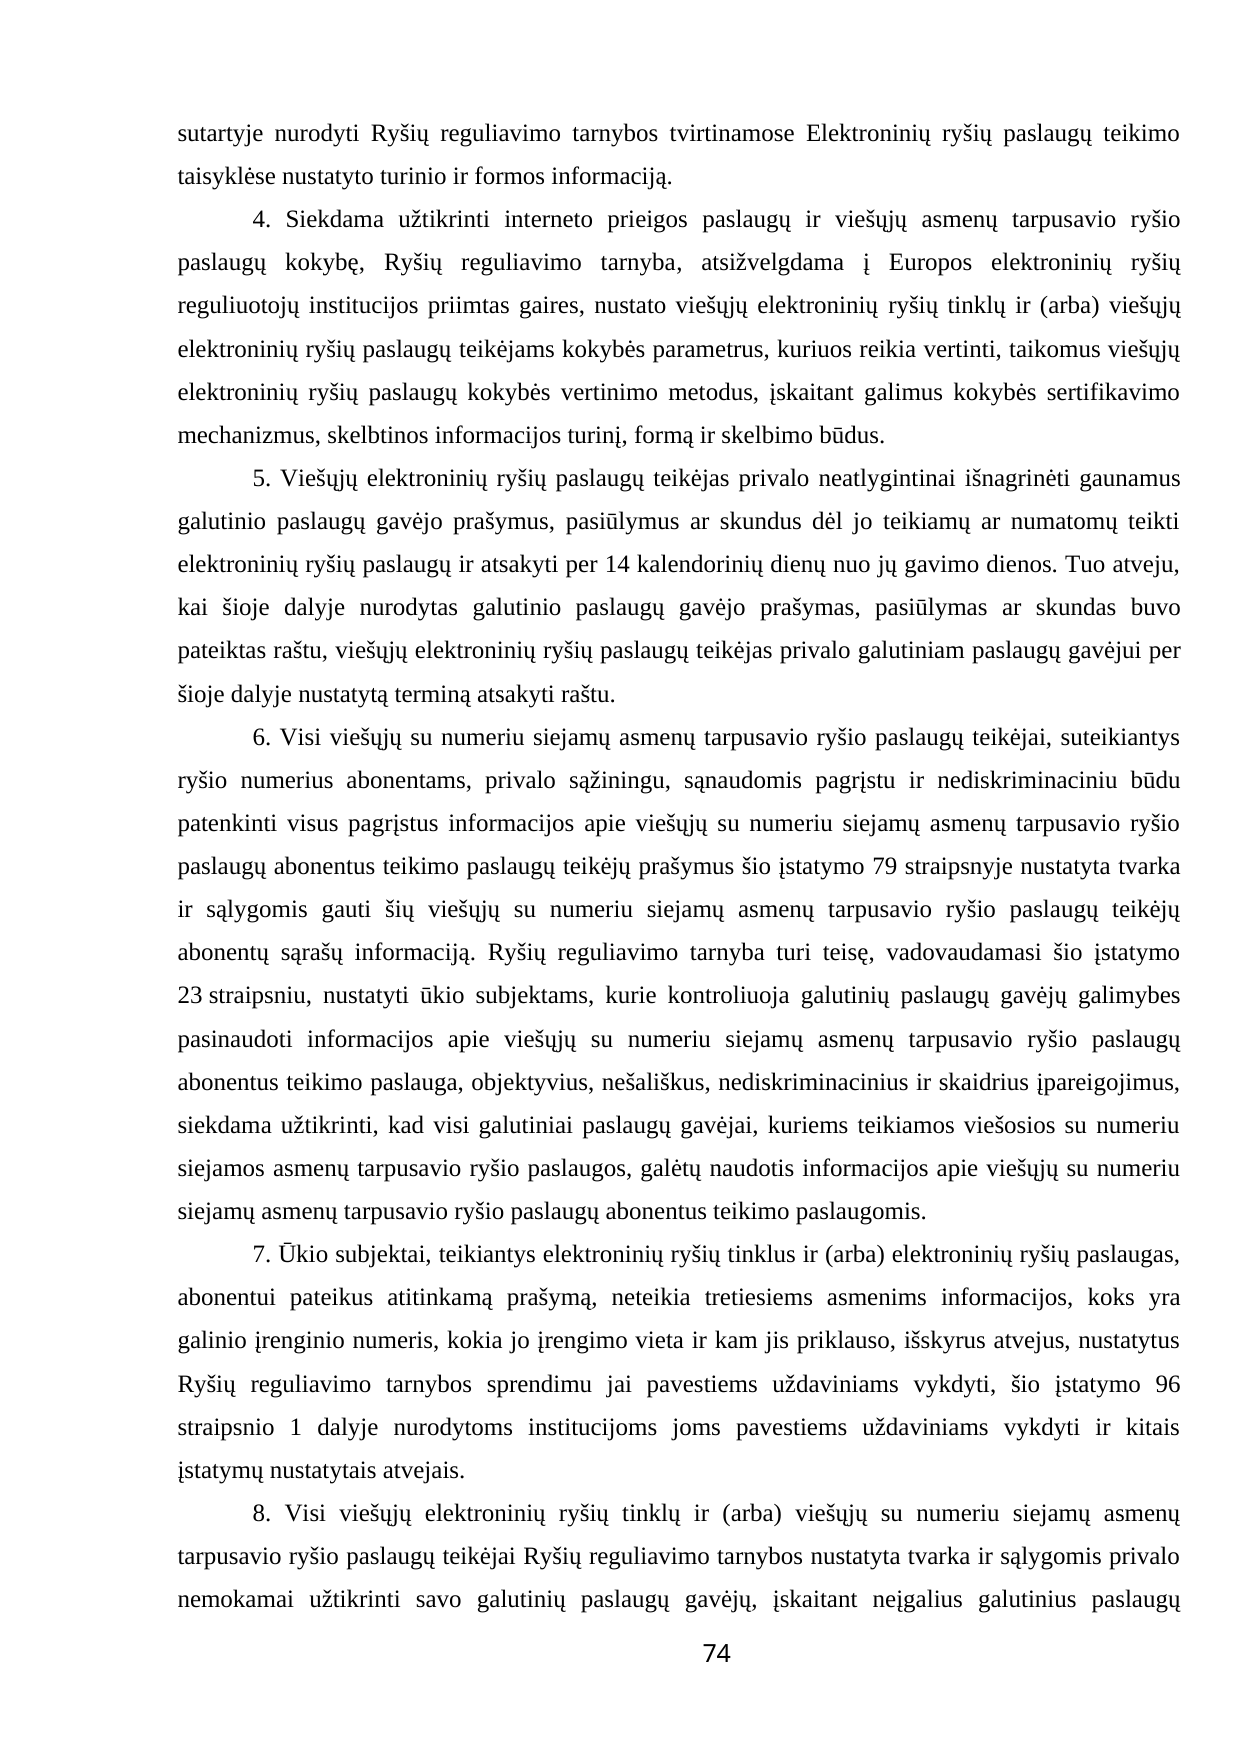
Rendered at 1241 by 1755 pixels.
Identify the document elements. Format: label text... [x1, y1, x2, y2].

text sutartyje nurodyti Ryšių reguliavimo tarnybos tvirtinamose Elektroninių ryšių paslaugų teikimo taisyklėse nustatyto turinio ir formos informaciją. [177, 118, 1181, 190]
text 8. Visi viešųjų elektroninių ryšių tinklų ir (arba) viešųjų su numeriu siejamų asmenų tarpusavio ryšio paslaugų teikėjai Ryšių reguliavimo tarnybos nustatyta tvarka ir sąlygomis privalo nemokamai užtikrinti savo galutinių paslaugų gavėjų, įskaitant neįgalius galutinius paslaugų [177, 1498, 1181, 1613]
text 7. Ūkio subjektai, teikiantys elektroninių ryšių tinklus ir (arba) elektroninių ryšių paslaugas, abonentui pateikus atitinkamą prašymą, neteikia tretiesiems asmenims informacijos, koks yra galinio įrenginio numeris, kokia jo įrengimo vieta ir kam jis priklauso, išskyrus atvejus, nustatytus Ryšių reguliavimo tarnybos sprendimu jai pavestiems uždaviniams vykdyti, šio įstatymo 96 straipsnio 1 dalyje nurodytoms institucijoms joms pavestiems uždaviniams vykdyti ir kitais įstatymų nustatytais atvejais. [177, 1239, 1181, 1484]
text 6. Visi viešųjų su numeriu siejamų asmenų tarpusavio ryšio paslaugų teikėjai, suteikiantys ryšio numerius abonentams, privalo sąžiningu, sąnaudomis pagrįstu ir nediskriminaciniu būdu patenkinti visus pagrįstus informacijos apie viešųjų su numeriu siejamų asmenų tarpusavio ryšio paslaugų abonentus teikimo paslaugų teikėjų prašymus šio įstatymo 79 straipsnyje nustatyta tvarka ir sąlygomis gauti šių viešųjų su numeriu siejamų asmenų tarpusavio ryšio paslaugų teikėjų abonentų sąrašų informaciją. Ryšių reguliavimo tarnyba turi teisę, vadovaudamasi šio įstatymo 23 straipsniu, nustatyti ūkio subjektams, kurie kontroliuoja galutinių paslaugų gavėjų galimybes pasinaudoti informacijos apie viešųjų su numeriu siejamų asmenų tarpusavio ryšio paslaugų abonentus teikimo paslauga, objektyvius, nešališkus, nediskriminacinius ir skaidrius įpareigojimus, siekdama užtikrinti, kad visi galutiniai paslaugų gavėjai, kuriems teikiamos viešosios su numeriu siejamos asmenų tarpusavio ryšio paslaugos, galėtų naudotis informacijos apie viešųjų su numeriu siejamų asmenų tarpusavio ryšio paslaugų abonentus teikimo paslaugomis. [177, 722, 1181, 1225]
text 4. Siekdama užtikrinti interneto prieigos paslaugų ir viešųjų asmenų tarpusavio ryšio paslaugų kokybę, Ryšių reguliavimo tarnyba, atsižvelgdama į Europos elektroninių ryšių reguliuotojų institucijos priimtas gaires, nustato viešųjų elektroninių ryšių tinklų ir (arba) viešųjų elektroninių ryšių paslaugų teikėjams kokybės parametrus, kuriuos reikia vertinti, taikomus viešųjų elektroninių ryšių paslaugų kokybės vertinimo metodus, įskaitant galimus kokybės sertifikavimo mechanizmus, skelbtinos informacijos turinį, formą ir skelbimo būdus. [177, 204, 1181, 449]
text 5. Viešųjų elektroninių ryšių paslaugų teikėjas privalo neatlygintinai išnagrinėti gaunamus galutinio paslaugų gavėjo prašymus, pasiūlymus ar skundus dėl jo teikiamų ar numatomų teikti elektroninių ryšių paslaugų ir atsakyti per 14 kalendorinių dienų nuo jų gavimo dienos. Tuo atveju, kai šioje dalyje nurodytas galutinio paslaugų gavėjo prašymas, pasiūlymas ar skundas buvo pateiktas raštu, viešųjų elektroninių ryšių paslaugų teikėjas privalo galutiniam paslaugų gavėjui per šioje dalyje nustatytą terminą atsakyti raštu. [177, 463, 1181, 707]
